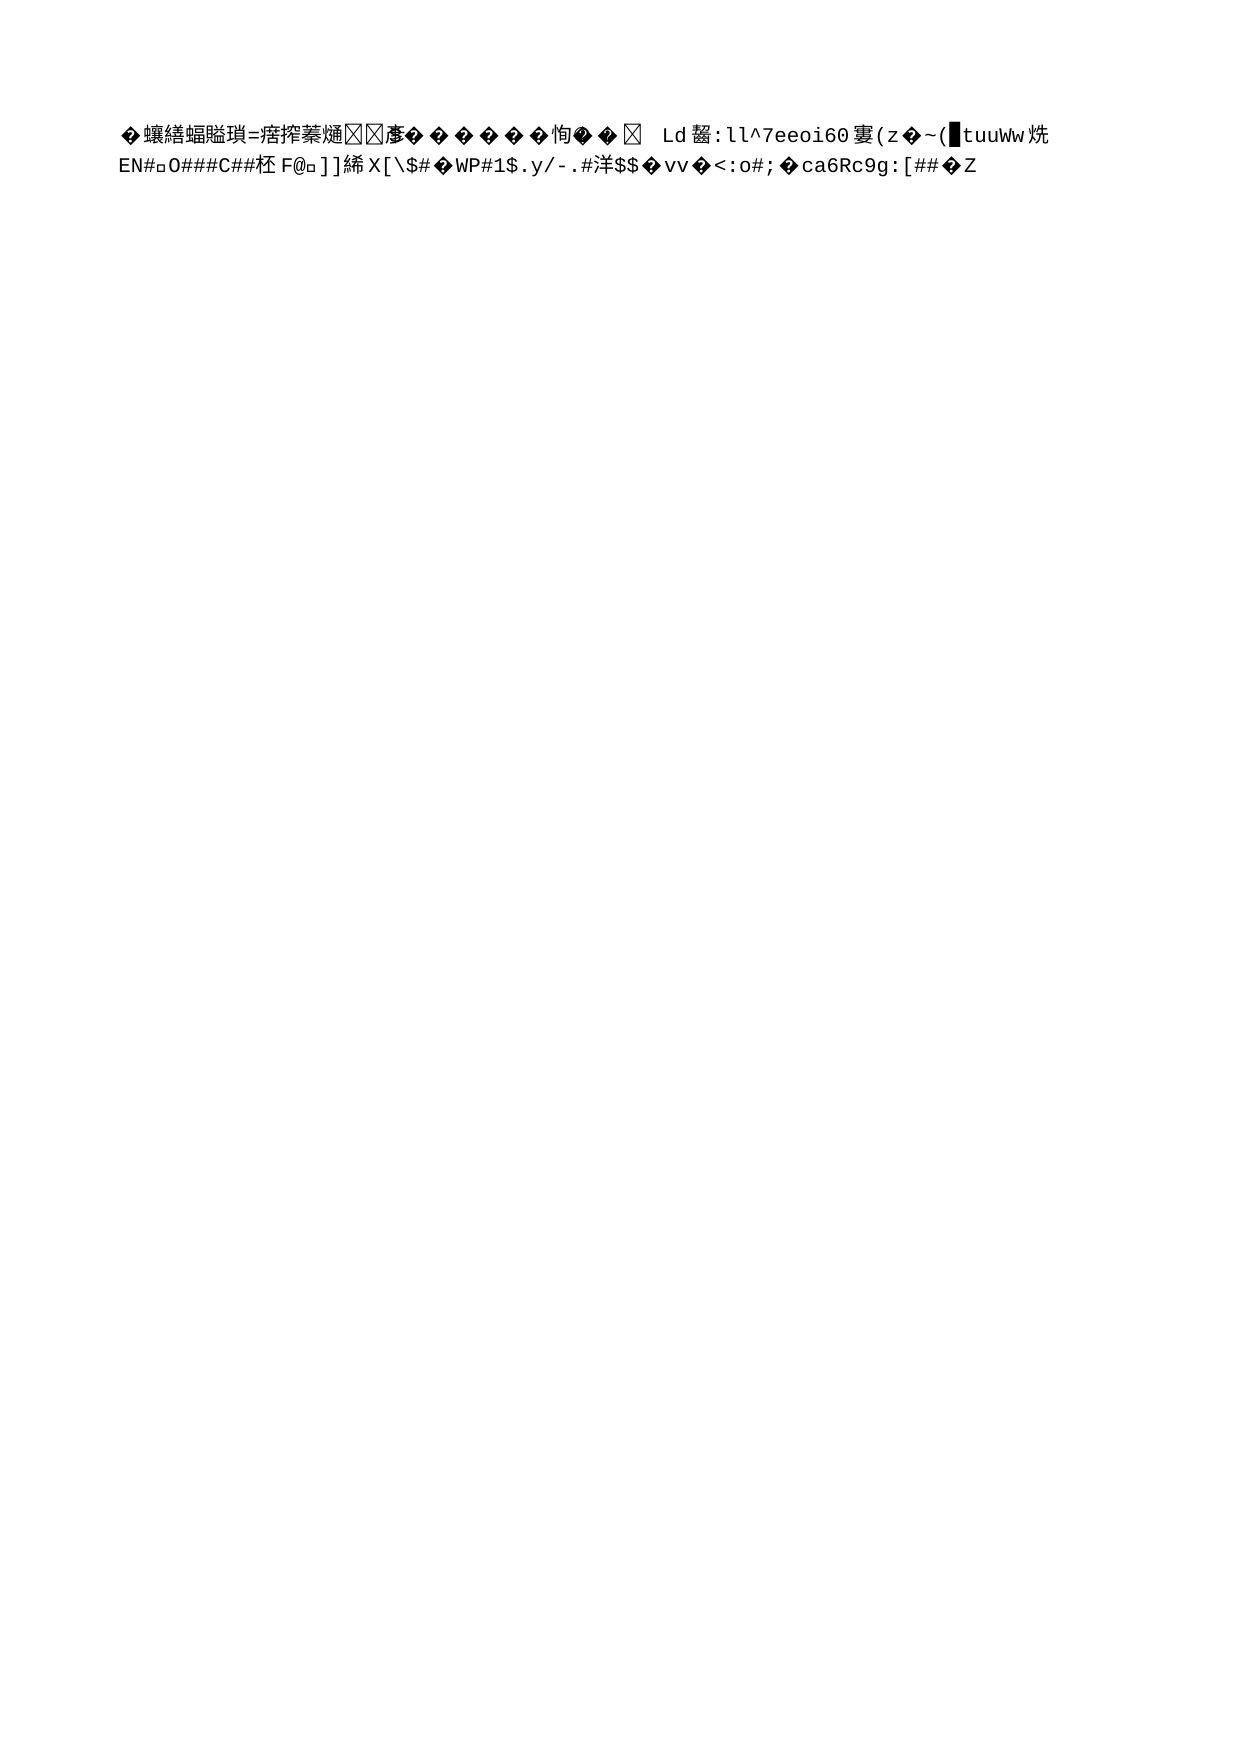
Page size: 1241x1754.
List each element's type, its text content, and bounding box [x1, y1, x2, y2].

text �蠰繕蝠賹瑣=瘔搾蓁熥�彥$������恂��Ld齧:ll^7eeoi60寠(z�~(▉tuuWw烍EN#O###C##柸F@]]絺X[\$#�WP#1$.y/-.#洋$$�vv�<:o#;�ca6Rc9g:[##�Z [118, 118, 1122, 179]
